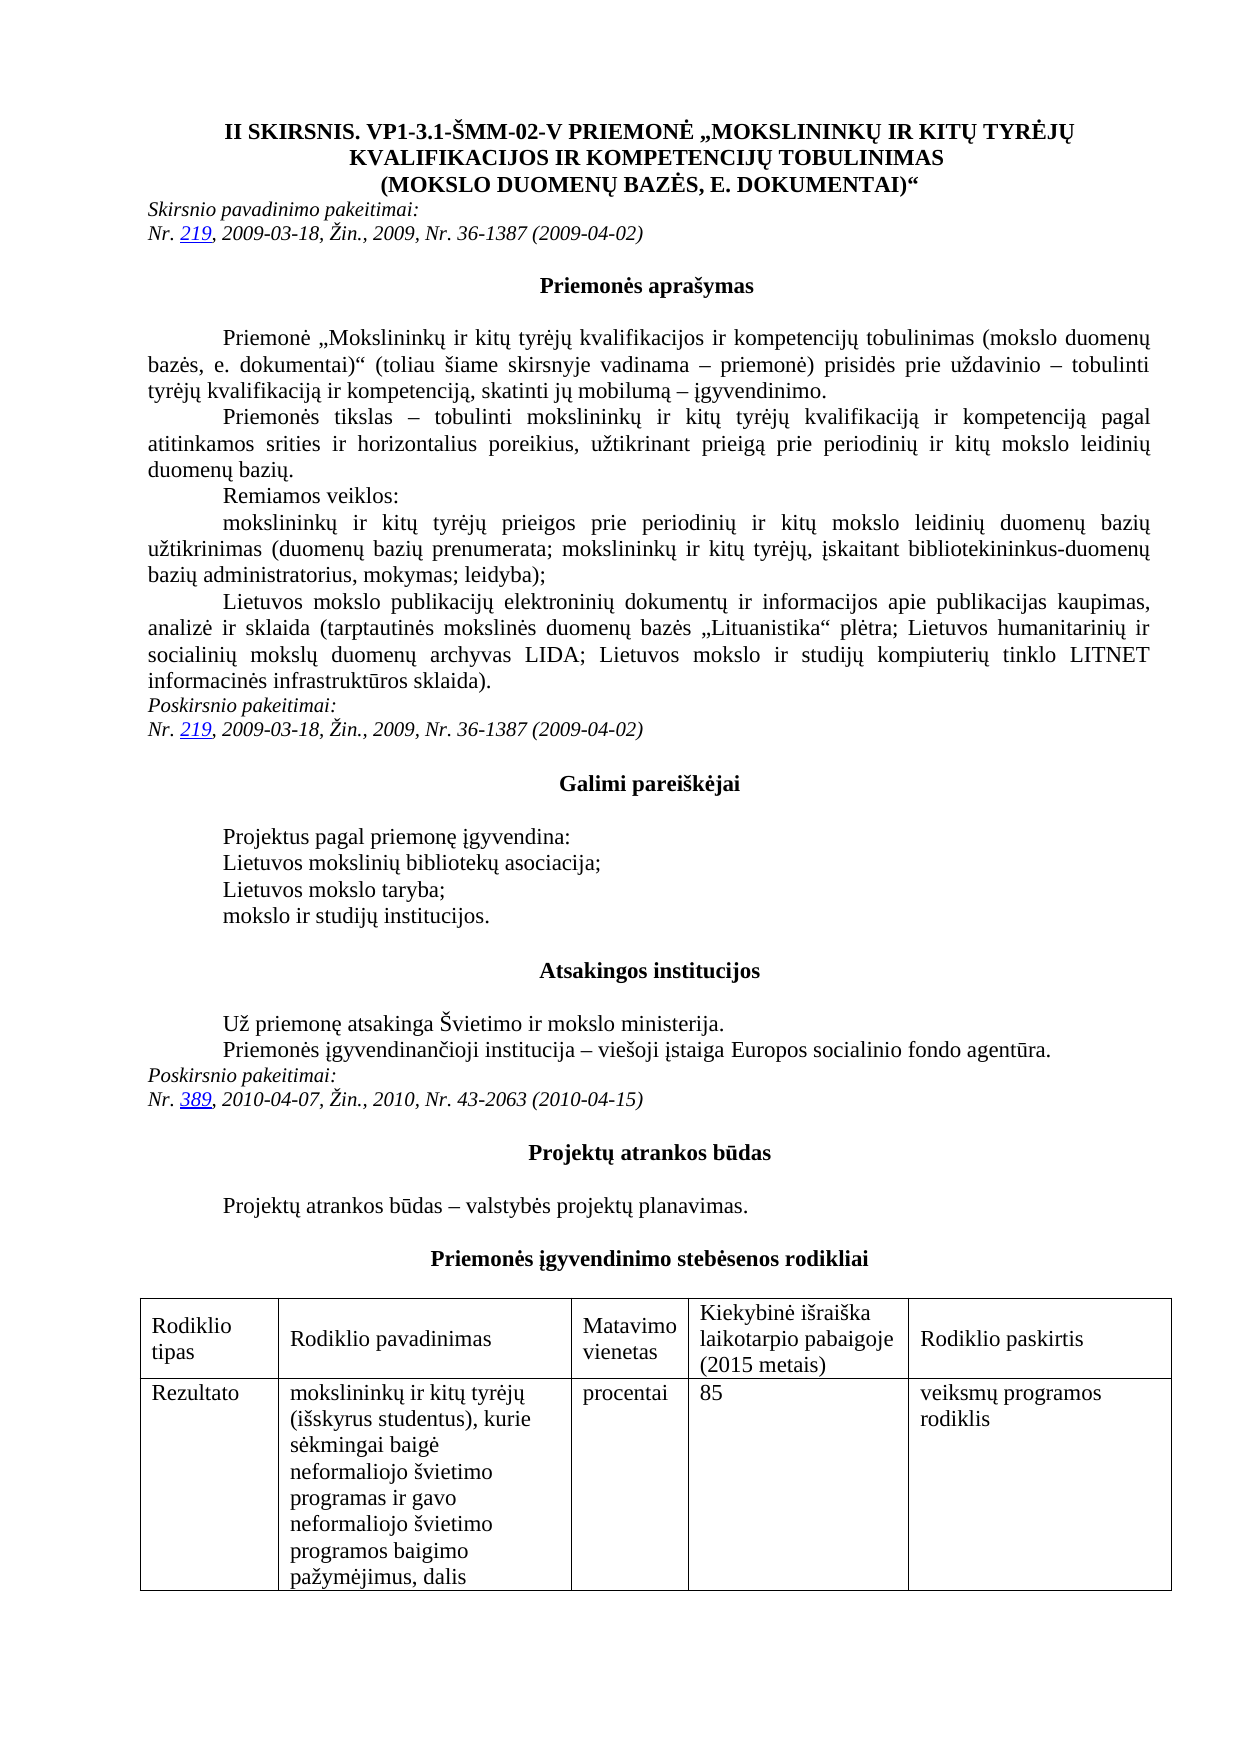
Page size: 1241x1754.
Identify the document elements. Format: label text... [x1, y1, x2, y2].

text mokslininkų ir kitų tyrėjų prieigos prie periodinių ir kitų mokslo leidinių duomenų bazių užtikrinimas (duomenų bazių prenumerata; mokslininkų ir kitų tyrėjų, įskaitant bibliotekininkus-duomenų bazių administratorius, mokymas; leidyba); [148, 509, 1152, 588]
text Priemonės aprašymas [148, 272, 1152, 298]
text Nr. 219, 2009-03-18, Žin., 2009, Nr. 36-1387 (2009-04-02) [148, 221, 1152, 245]
text Priemonės įgyvendinančioji institucija – viešoji įstaiga Europos socialinio fondo agentūra. [148, 1036, 1152, 1062]
table_cell procentai [572, 1379, 688, 1589]
text Lietuvos mokslo taryba; [148, 876, 1152, 902]
text Atsakingos institucijos [148, 957, 1152, 983]
text (MOKSLO DUOMENŲ BAZĖS, E. DOKUMENTAI)“ [148, 171, 1152, 197]
text Poskirsnio pakeitimai: [148, 1062, 1152, 1087]
text Projektų atrankos būdas – valstybės projektų planavimas. [148, 1192, 1152, 1218]
table_cell 85 [689, 1379, 908, 1589]
table_cell mokslininkų ir kitų tyrėjų (išskyrus studentus), kurie sėkmingai baigė neformaliojo švietimo programas ir gavo neformaliojo švietimo programos baigimo pažymėjimus, dalis [279, 1379, 571, 1589]
text Priemonės tikslas – tobulinti mokslininkų ir kitų tyrėjų kvalifikaciją ir kompetenciją pagal atitinkamos srities ir horizontalius poreikius, užtikrinant prieigą prie periodinių ir kitų mokslo leidinių duomenų bazių. [148, 403, 1152, 482]
table_header Rodiklio tipas [141, 1299, 278, 1378]
text mokslo ir studijų institucijos. [148, 902, 1152, 928]
text Galimi pareiškėjai [148, 770, 1152, 797]
text Poskirsnio pakeitimai: [148, 693, 1152, 717]
table_header Matavimo vienetas [572, 1299, 688, 1378]
text II SKIRSNIS. VP1-3.1-ŠMM-02-V PRIEMONĖ „MOKSLININKŲ IR KITŲ TYRĖJŲ KVALIFIKACIJOS IR KOMPETENCIJŲ TOBULINIMAS [148, 118, 1152, 171]
table_header Rodiklio paskirtis [909, 1299, 1171, 1378]
text Nr. 389, 2010-04-07, Žin., 2010, Nr. 43-2063 (2010-04-15) [148, 1087, 1152, 1111]
text Remiamos veiklos: [148, 482, 1152, 509]
table_header Rodiklio pavadinimas [279, 1299, 571, 1378]
text Projektus pagal priemonę įgyvendina: [148, 823, 1152, 849]
text Lietuvos mokslinių bibliotekų asociacija; [148, 849, 1152, 876]
text Nr. 219, 2009-03-18, Žin., 2009, Nr. 36-1387 (2009-04-02) [148, 717, 1152, 741]
text Priemonė „Mokslininkų ir kitų tyrėjų kvalifikacijos ir kompetencijų tobulinimas (mokslo duomenų bazės, e. dokumentai)“ (toliau šiame skirsnyje vadinama – priemonė) prisidės prie uždavinio – tobulinti tyrėjų kvalifikaciją ir kompetenciją, skatinti jų mobilumą – įgyvendinimo. [148, 324, 1152, 403]
text Skirsnio pavadinimo pakeitimai: [148, 197, 1152, 221]
table_cell veiksmų programos rodiklis [909, 1379, 1171, 1589]
text Už priemonę atsakinga Švietimo ir mokslo ministerija. [148, 1010, 1152, 1036]
table_cell Rezultato [141, 1379, 278, 1589]
text Lietuvos mokslo publikacijų elektroninių dokumentų ir informacijos apie publikacijas kaupimas, analizė ir sklaida (tarptautinės mokslinės duomenų bazės „Lituanistika“ plėtra; Lietuvos humanitarinių ir socialinių mokslų duomenų archyvas LIDA; Lietuvos mokslo ir studijų kompiuterių tinklo LITNET informacinės infrastruktūros sklaida). [148, 588, 1152, 693]
text Projektų atrankos būdas [148, 1139, 1152, 1166]
table_header Kiekybinė išraiška laikotarpio pabaigoje (2015 metais) [689, 1299, 908, 1378]
text Priemonės įgyvendinimo stebėsenos rodikliai [148, 1245, 1152, 1271]
